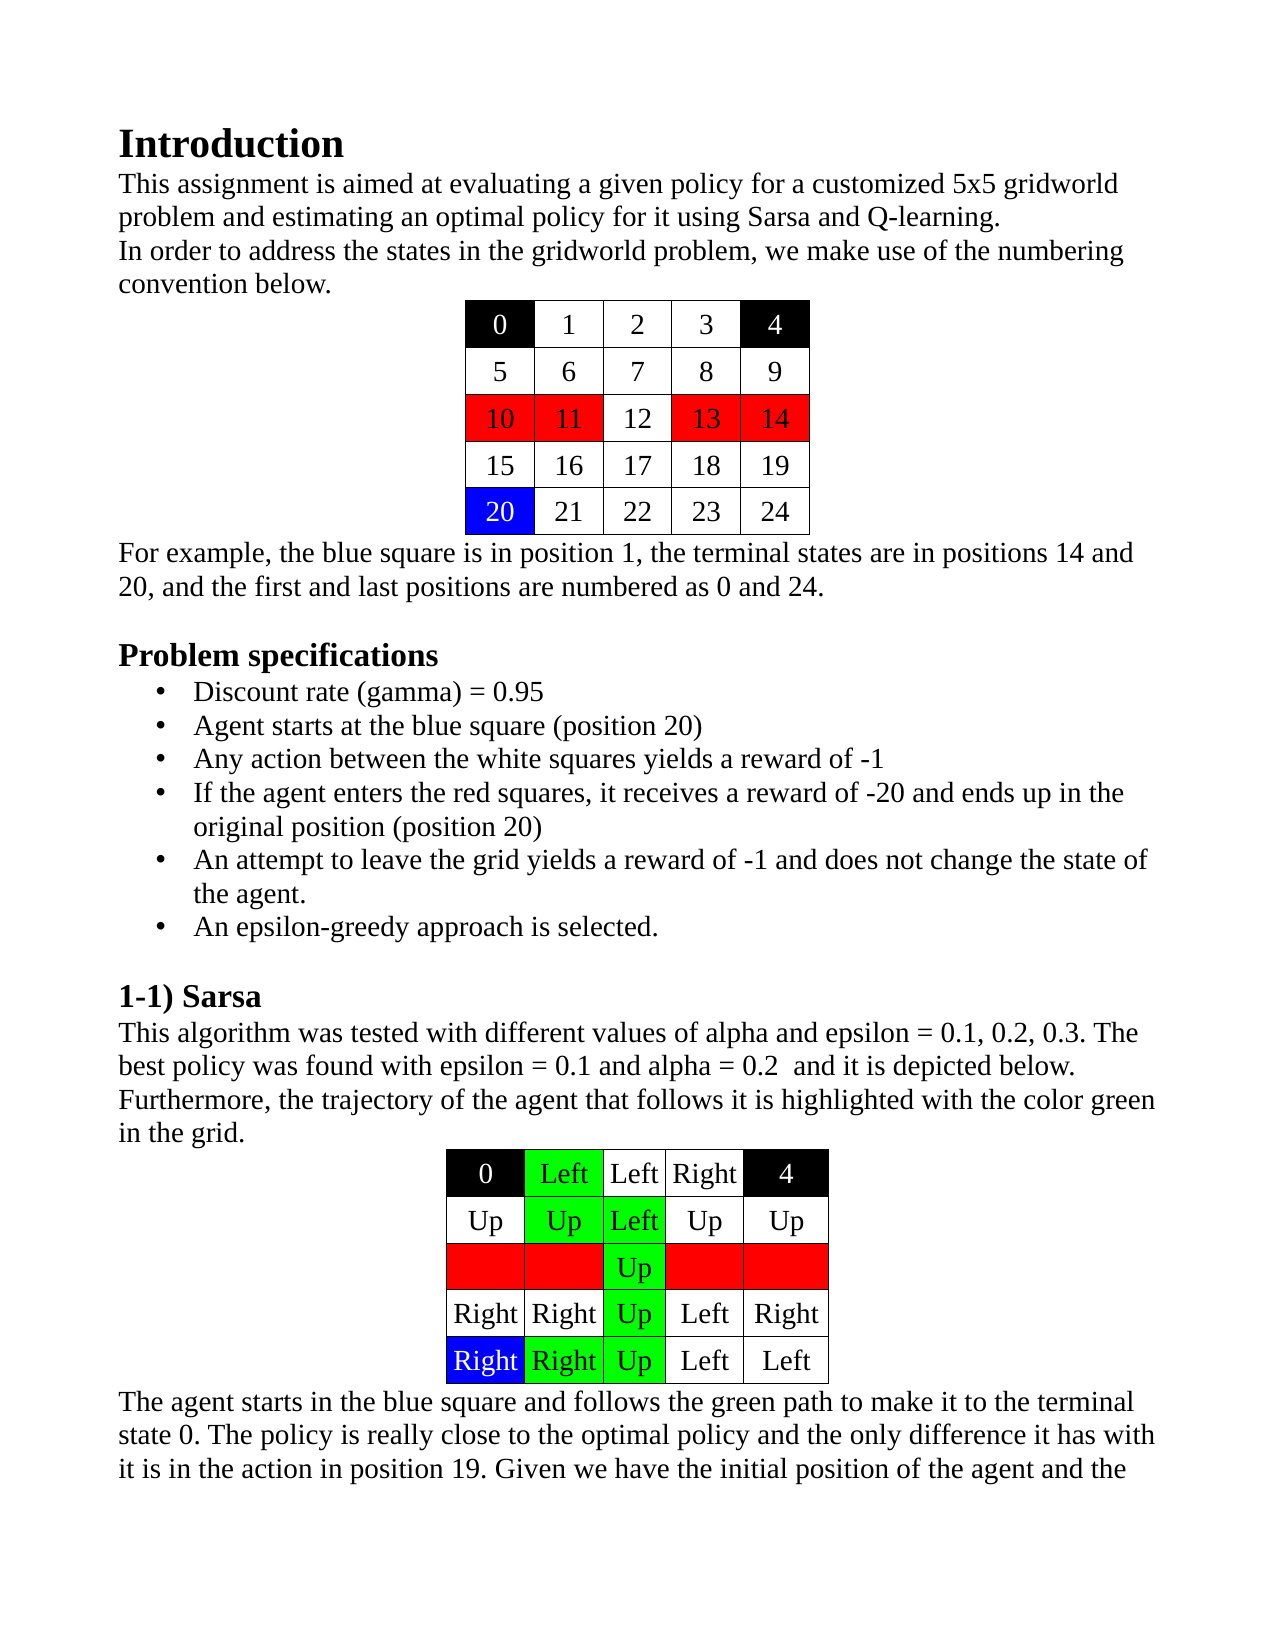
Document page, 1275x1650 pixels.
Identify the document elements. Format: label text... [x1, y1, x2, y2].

table_header 4 [741, 301, 809, 347]
table_header Left [525, 1150, 603, 1196]
table_cell Right [744, 1290, 828, 1336]
list Agent starts at the blue square (position 20) [156, 708, 1157, 741]
table_cell 19 [741, 442, 809, 487]
text For example, the blue square is in position 1, the terminal states are in positions 14 and 20, and the first and last positions are numbered as 0 and 24. [118, 535, 1157, 602]
table_cell 10 [466, 395, 534, 441]
table_header 0 [466, 301, 534, 347]
text This algorithm was tested with different values of alpha and epsilon = 0.1, 0.2, 0.3. The best policy was found with epsilon = 0.1 and alpha = 0.2 and it is depicted below. Furthermore, the trajectory of the agent that follows it is highlighted with the color green in the grid. [118, 1015, 1157, 1149]
table_cell 6 [535, 348, 603, 394]
table_cell Left [666, 1337, 743, 1383]
table_cell Up [666, 1197, 743, 1243]
table_cell Right [525, 1337, 603, 1383]
list An attempt to leave the grid yields a reward of -1 and does not change the state of the agent. [156, 842, 1157, 909]
list Discount rate (gamma) = 0.95 [156, 674, 1157, 708]
list Any action between the white squares yields a reward of -1 [156, 741, 1157, 775]
table_cell 23 [672, 488, 740, 534]
table_cell Up [604, 1244, 665, 1289]
table_cell [666, 1244, 743, 1289]
table_cell Up [525, 1197, 603, 1243]
list If the agent enters the red squares, it receives a reward of -20 and ends up in the original position (position 20) [156, 775, 1157, 842]
table_cell Up [744, 1197, 828, 1243]
table_cell 18 [672, 442, 740, 487]
table_cell 11 [535, 395, 603, 441]
table_header 0 [447, 1150, 524, 1196]
text 1-1) Sarsa [118, 977, 1157, 1015]
table_cell Right [447, 1290, 524, 1336]
table_cell Right [447, 1337, 524, 1383]
table_cell 21 [535, 488, 603, 534]
text The agent starts in the blue square and follows the green path to make it to the terminal state 0. The policy is really close to the optimal policy and the only difference it has with it is in the action in position 19. Given we have the initial position of the agent and the [118, 1384, 1157, 1484]
table_cell 9 [741, 348, 809, 394]
table_cell 22 [604, 488, 671, 534]
table_header 2 [604, 301, 671, 347]
table_header 3 [672, 301, 740, 347]
table_cell [525, 1244, 603, 1289]
table_cell 13 [672, 395, 740, 441]
table_cell 12 [604, 395, 671, 441]
text This assignment is aimed at evaluating a given policy for a customized 5x5 gridworld problem and estimating an optimal policy for it using Sarsa and Q-learning. [118, 166, 1157, 233]
table_cell 24 [741, 488, 809, 534]
table_header Right [666, 1150, 743, 1196]
table_cell 20 [466, 488, 534, 534]
table_cell Left [604, 1197, 665, 1243]
table_cell 14 [741, 395, 809, 441]
list An epsilon-greedy approach is selected. [156, 909, 1157, 943]
table_cell Up [447, 1197, 524, 1243]
table_cell 7 [604, 348, 671, 394]
table_cell Right [525, 1290, 603, 1336]
table_cell Up [604, 1337, 665, 1383]
table_cell Up [604, 1290, 665, 1336]
table_cell 5 [466, 348, 534, 394]
table_cell Left [744, 1337, 828, 1383]
text Introduction [118, 118, 1157, 166]
table_cell [447, 1244, 524, 1289]
table_cell [744, 1244, 828, 1289]
table_cell 8 [672, 348, 740, 394]
table_header Left [604, 1150, 665, 1196]
table_cell 16 [535, 442, 603, 487]
table_header 1 [535, 301, 603, 347]
text Problem specifications [118, 636, 1157, 674]
text In order to address the states in the gridworld problem, we make use of the numbering convention below. [118, 233, 1157, 300]
table_cell 17 [604, 442, 671, 487]
table_cell 15 [466, 442, 534, 487]
table_cell Left [666, 1290, 743, 1336]
table_header 4 [744, 1150, 828, 1196]
